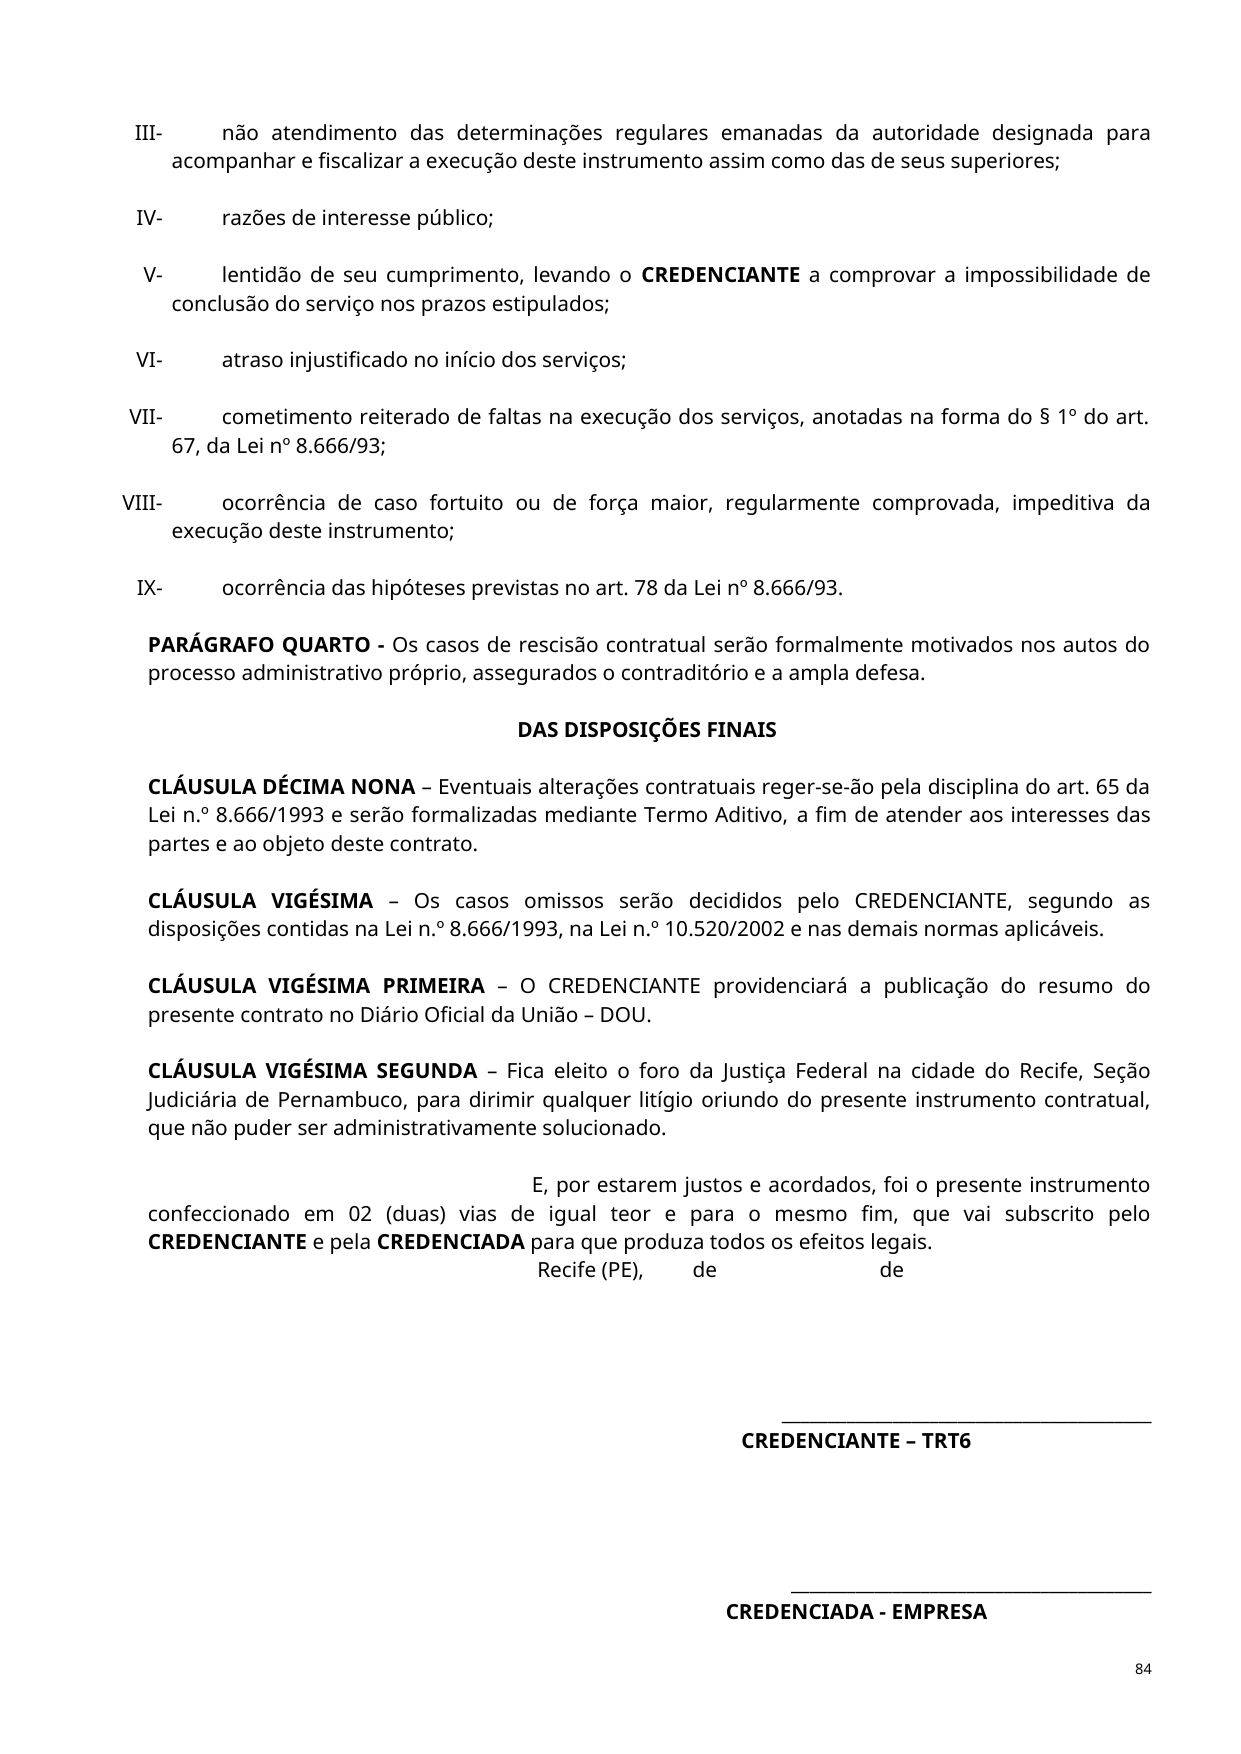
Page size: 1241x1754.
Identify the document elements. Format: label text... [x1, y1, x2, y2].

list ocorrência de caso fortuito ou de força maior, regularmente comprovada, impeditiva da execução deste instrumento; [162, 488, 1152, 545]
text CREDENCIADA - EMPRESA [148, 1597, 1152, 1625]
text CLÁUSULA VIGÉSIMA SEGUNDA – Fica eleito o foro da Justiça Federal na cidade do Recife, Seção Judiciária de Pernambuco, para dirimir qualquer litígio oriundo do presente instrumento contratual, que não puder ser administrativamente solucionado. [148, 1057, 1152, 1142]
list razões de interesse público; [162, 203, 1152, 232]
list cometimento reiterado de faltas na execução dos serviços, anotadas na forma do § 1º do art. 67, da Lei nº 8.666/93; [162, 402, 1152, 459]
text _______________________________________ [148, 1568, 1152, 1597]
text PARÁGRAFO QUARTO - Os casos de rescisão contratual serão formalmente motivados nos autos do processo administrativo próprio, assegurados o contraditório e a ampla defesa. [148, 630, 1152, 687]
text CREDENCIANTE – TRT6 [148, 1426, 1152, 1455]
list não atendimento das determinações regulares emanadas da autoridade designada para acompanhar e fiscalizar a execução deste instrumento assim como das de seus superiores; [162, 118, 1152, 175]
list lentidão de seu cumprimento, levando o CREDENCIANTE a comprovar a impossibilidade de conclusão do serviço nos prazos estipulados; [162, 260, 1152, 317]
subtitle DAS DISPOSIÇÕES FINAIS [148, 715, 1146, 744]
list atraso injustificado no início dos serviços; [162, 346, 1152, 374]
text CLÁUSULA VIGÉSIMA – Os casos omissos serão decididos pelo CREDENCIANTE, segundo as disposições contidas na Lei n.º 8.666/1993, na Lei n.º 10.520/2002 e nas demais normas aplicáveis. [148, 886, 1152, 943]
text CLÁUSULA DÉCIMA NONA – Eventuais alterações contratuais reger-se-ão pela disciplina do art. 65 da Lei n.º 8.666/1993 e serão formalizadas mediante Termo Aditivo, a fim de atender aos interesses das partes e ao objeto deste contrato. [148, 772, 1152, 857]
list ocorrência das hipóteses previstas no art. 78 da Lei nº 8.666/93. [162, 573, 1152, 602]
text CLÁUSULA VIGÉSIMA PRIMEIRA – O CREDENCIANTE providenciará a publicação do resumo do presente contrato no Diário Oficial da União – DOU. [148, 971, 1152, 1028]
text Recife (PE), de de [148, 1256, 1152, 1284]
text E, por estarem justos e acordados, foi o presente instrumento confeccionado em 02 (duas) vias de igual teor e para o mesmo fim, que vai subscrito pelo CREDENCIANTE e pela CREDENCIADA para que produza todos os efeitos legais. [148, 1170, 1152, 1256]
text ________________________________________ [148, 1398, 1152, 1426]
